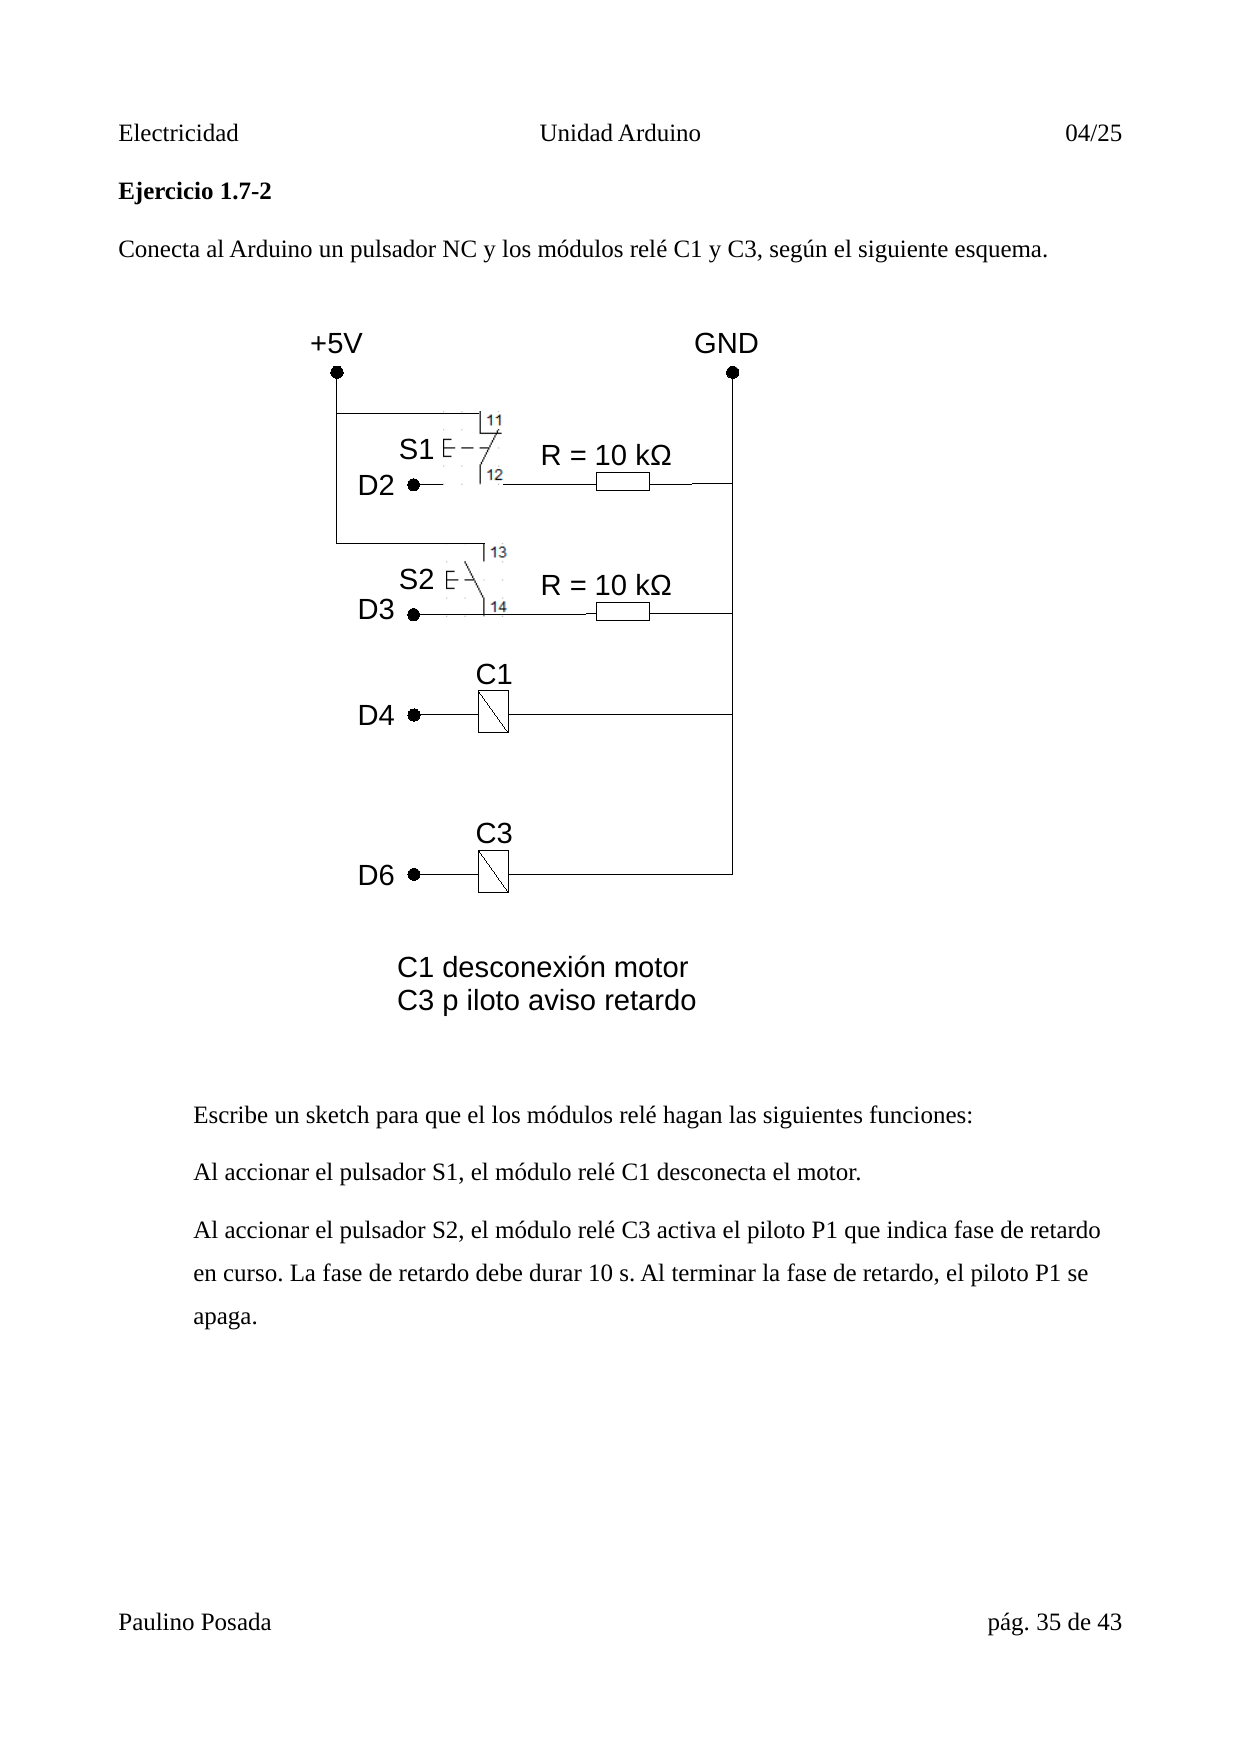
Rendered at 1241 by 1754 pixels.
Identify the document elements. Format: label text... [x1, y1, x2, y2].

text Al accionar el pulsador S2, el módulo relé C3 activa el piloto P1 que indica fase de retardo en curso. La fase de retardo debe durar 10 s. Al terminar la fase de retardo, el piloto P1 se apaga. [118, 1215, 1122, 1330]
picture [443, 411, 503, 485]
list Escribe un sketch para que el los módulos relé hagan las siguientes funciones: [156, 1100, 1122, 1128]
text Al accionar el pulsador S1, el módulo relé C1 desconecta el motor. [118, 1157, 1122, 1186]
text Conecta al Arduino un pulsador NC y los módulos relé C1 y C3, según el siguiente esquema. [118, 234, 1122, 263]
text Ejercicio 1.7-2 [118, 176, 1122, 205]
picture [446, 543, 507, 614]
